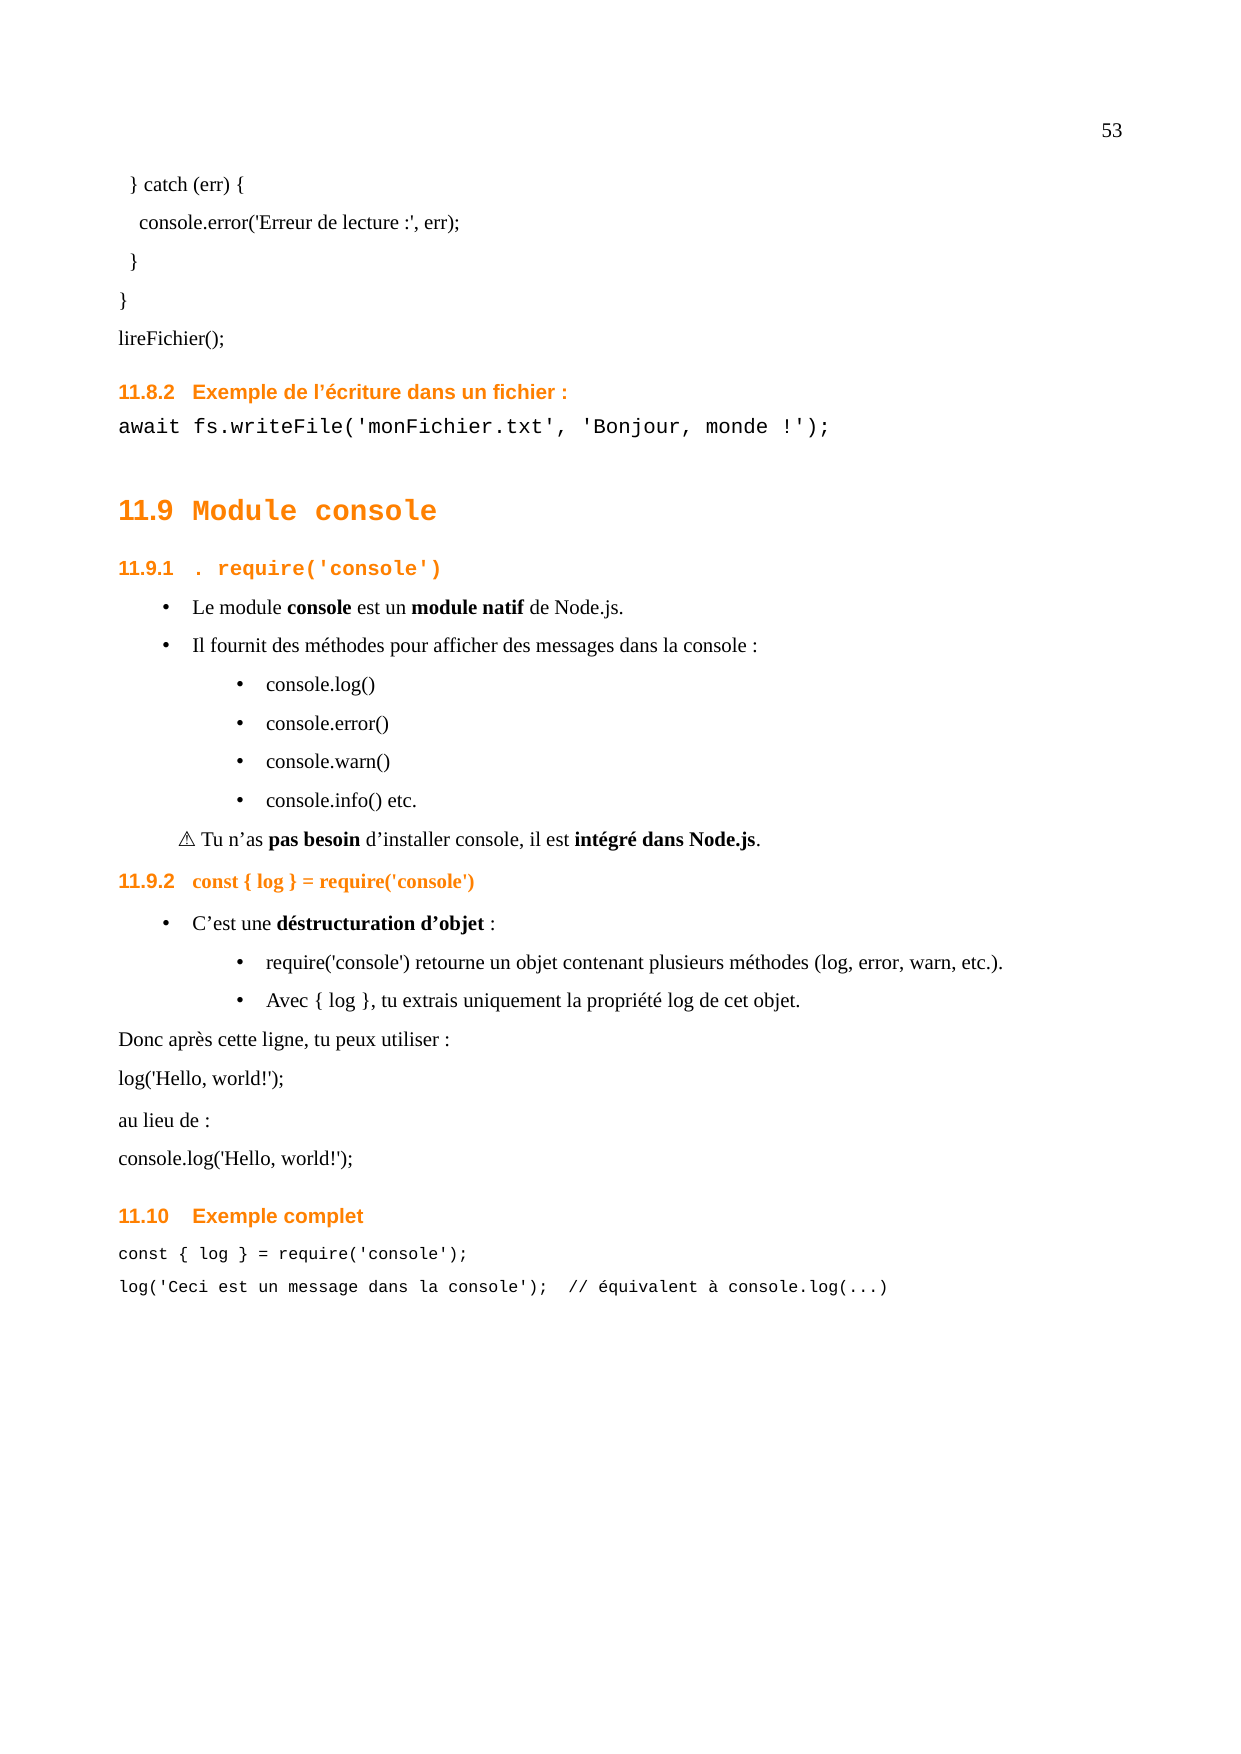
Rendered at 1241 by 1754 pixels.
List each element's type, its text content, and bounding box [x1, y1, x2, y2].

list C’est une déstructuration d’objet : [162, 911, 1122, 935]
text au lieu de : [118, 1108, 1122, 1132]
text log('Hello, world!'); [118, 1066, 1122, 1089]
list console.info() etc. [236, 788, 1122, 812]
subtitle Exemple de l’écriture dans un fichier : [118, 379, 1122, 403]
list console.error() [236, 711, 1122, 734]
subtitle const { log } = require('console') [118, 869, 1122, 893]
list console.log() [236, 672, 1122, 696]
list Il fournit des méthodes pour afficher des messages dans la console : [162, 633, 1122, 657]
text console.error('Erreur de lecture :', err); [118, 210, 1122, 234]
text Donc après cette ligne, tu peux utiliser : [118, 1027, 1122, 1051]
text lireFichier(); [118, 326, 1122, 350]
subtitle Exemple complet [118, 1203, 1122, 1227]
text } [118, 249, 1122, 273]
list Avec { log }, tu extrais uniquement la propriété log de cet objet. [236, 988, 1122, 1012]
text } [118, 288, 1122, 312]
text const { log } = require('console'); [118, 1246, 1122, 1264]
list require('console') retourne un objet contenant plusieurs méthodes (log, error, warn, etc.). [236, 949, 1122, 974]
list console.warn() [236, 749, 1122, 773]
text log('Ceci est un message dans la console'); // équivalent à console.log(...) [118, 1279, 1122, 1298]
text ⚠️ Tu n’as pas besoin d’installer console, il est intégré dans Node.js. [177, 826, 1063, 851]
text await fs.writeFile('monFichier.txt', 'Bonjour, monde !'); [118, 416, 1122, 439]
subtitle . require('console') [118, 557, 1122, 582]
text console.log('Hello, world!'); [118, 1146, 1122, 1170]
subtitle Module console [118, 493, 1122, 529]
list Le module console est un module natif de Node.js. [162, 594, 1122, 619]
text } catch (err) { [118, 172, 1122, 196]
